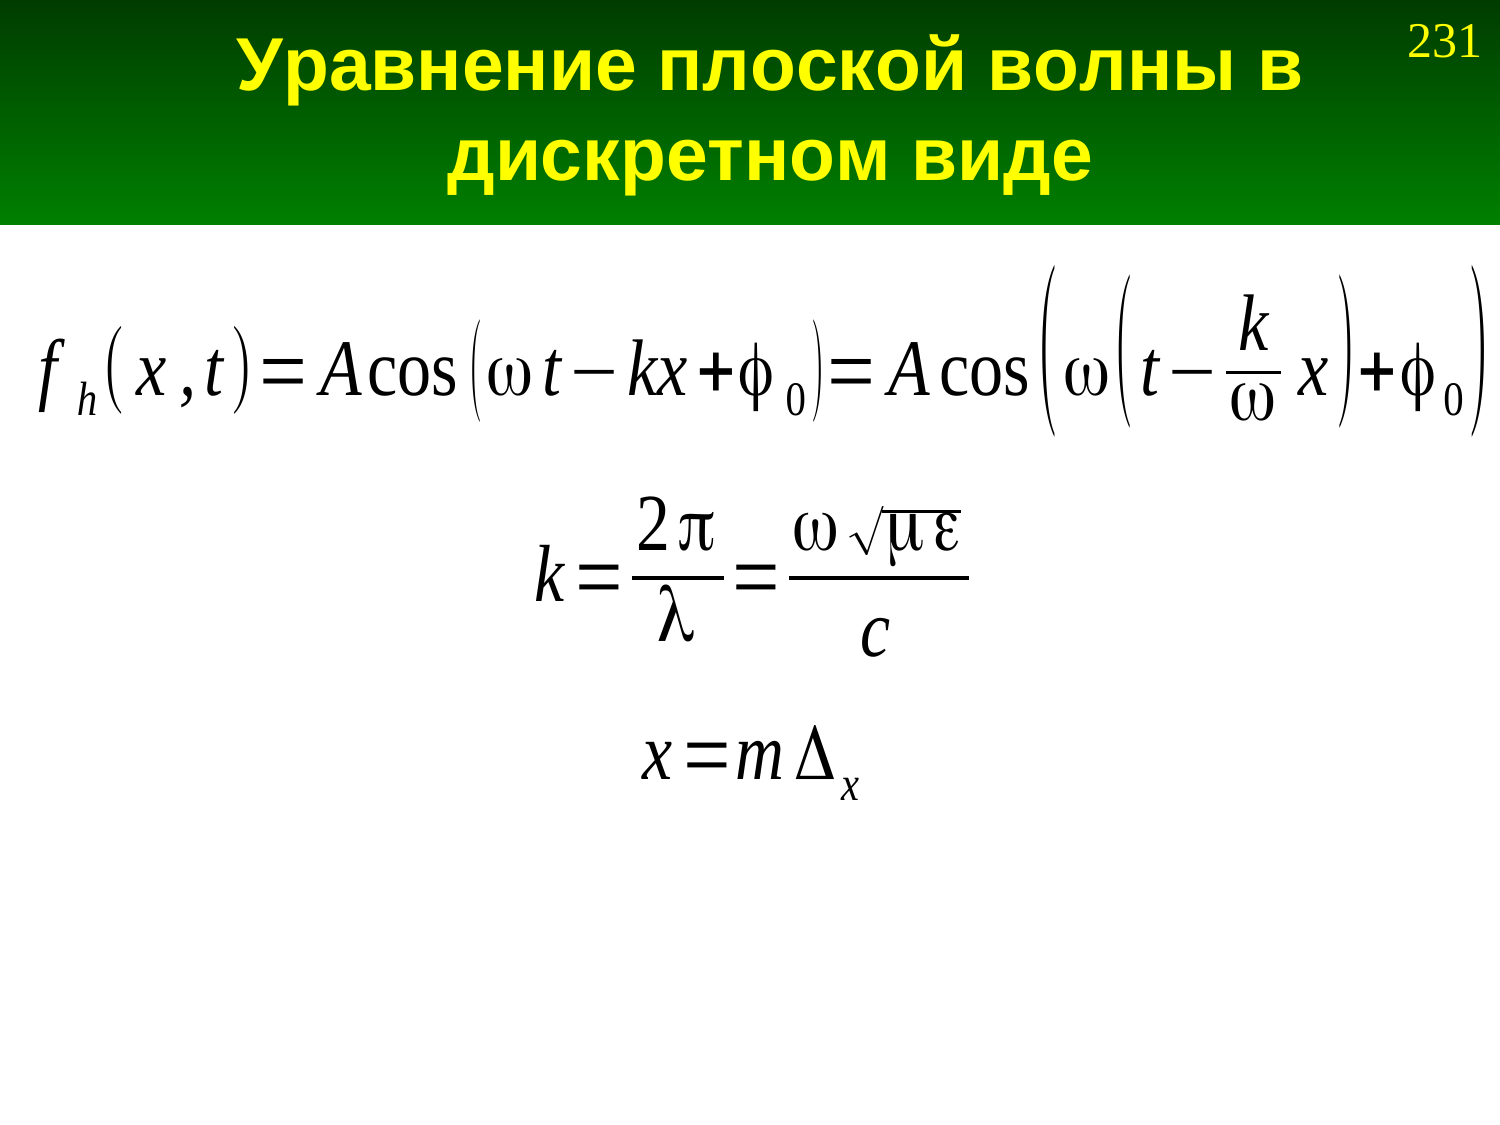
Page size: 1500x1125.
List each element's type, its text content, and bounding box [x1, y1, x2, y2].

chart [8, 259, 1500, 442]
chart [513, 479, 987, 674]
chart [620, 708, 880, 813]
title Уравнение плоской волны в дискретном виде [100, 7, 1441, 204]
